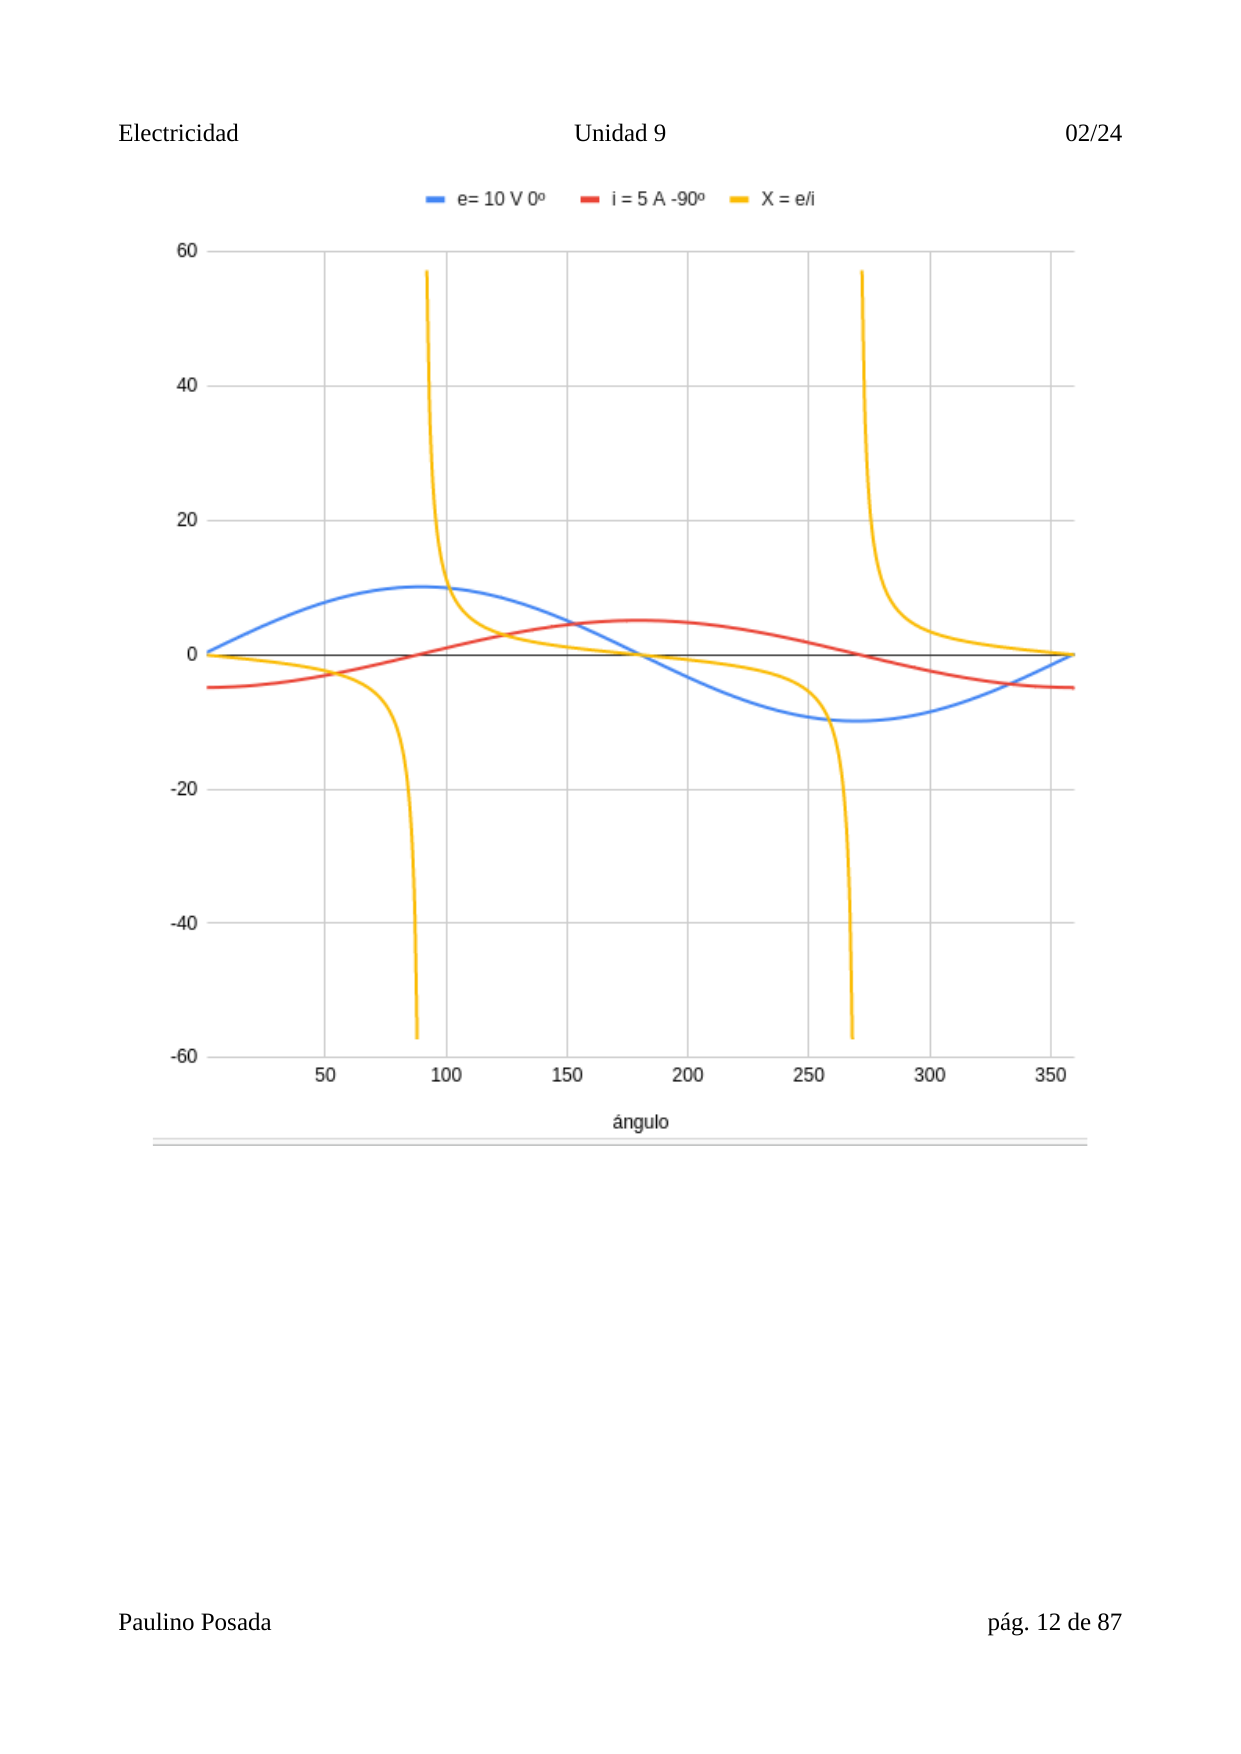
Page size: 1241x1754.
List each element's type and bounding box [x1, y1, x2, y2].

picture [152, 176, 1088, 1146]
